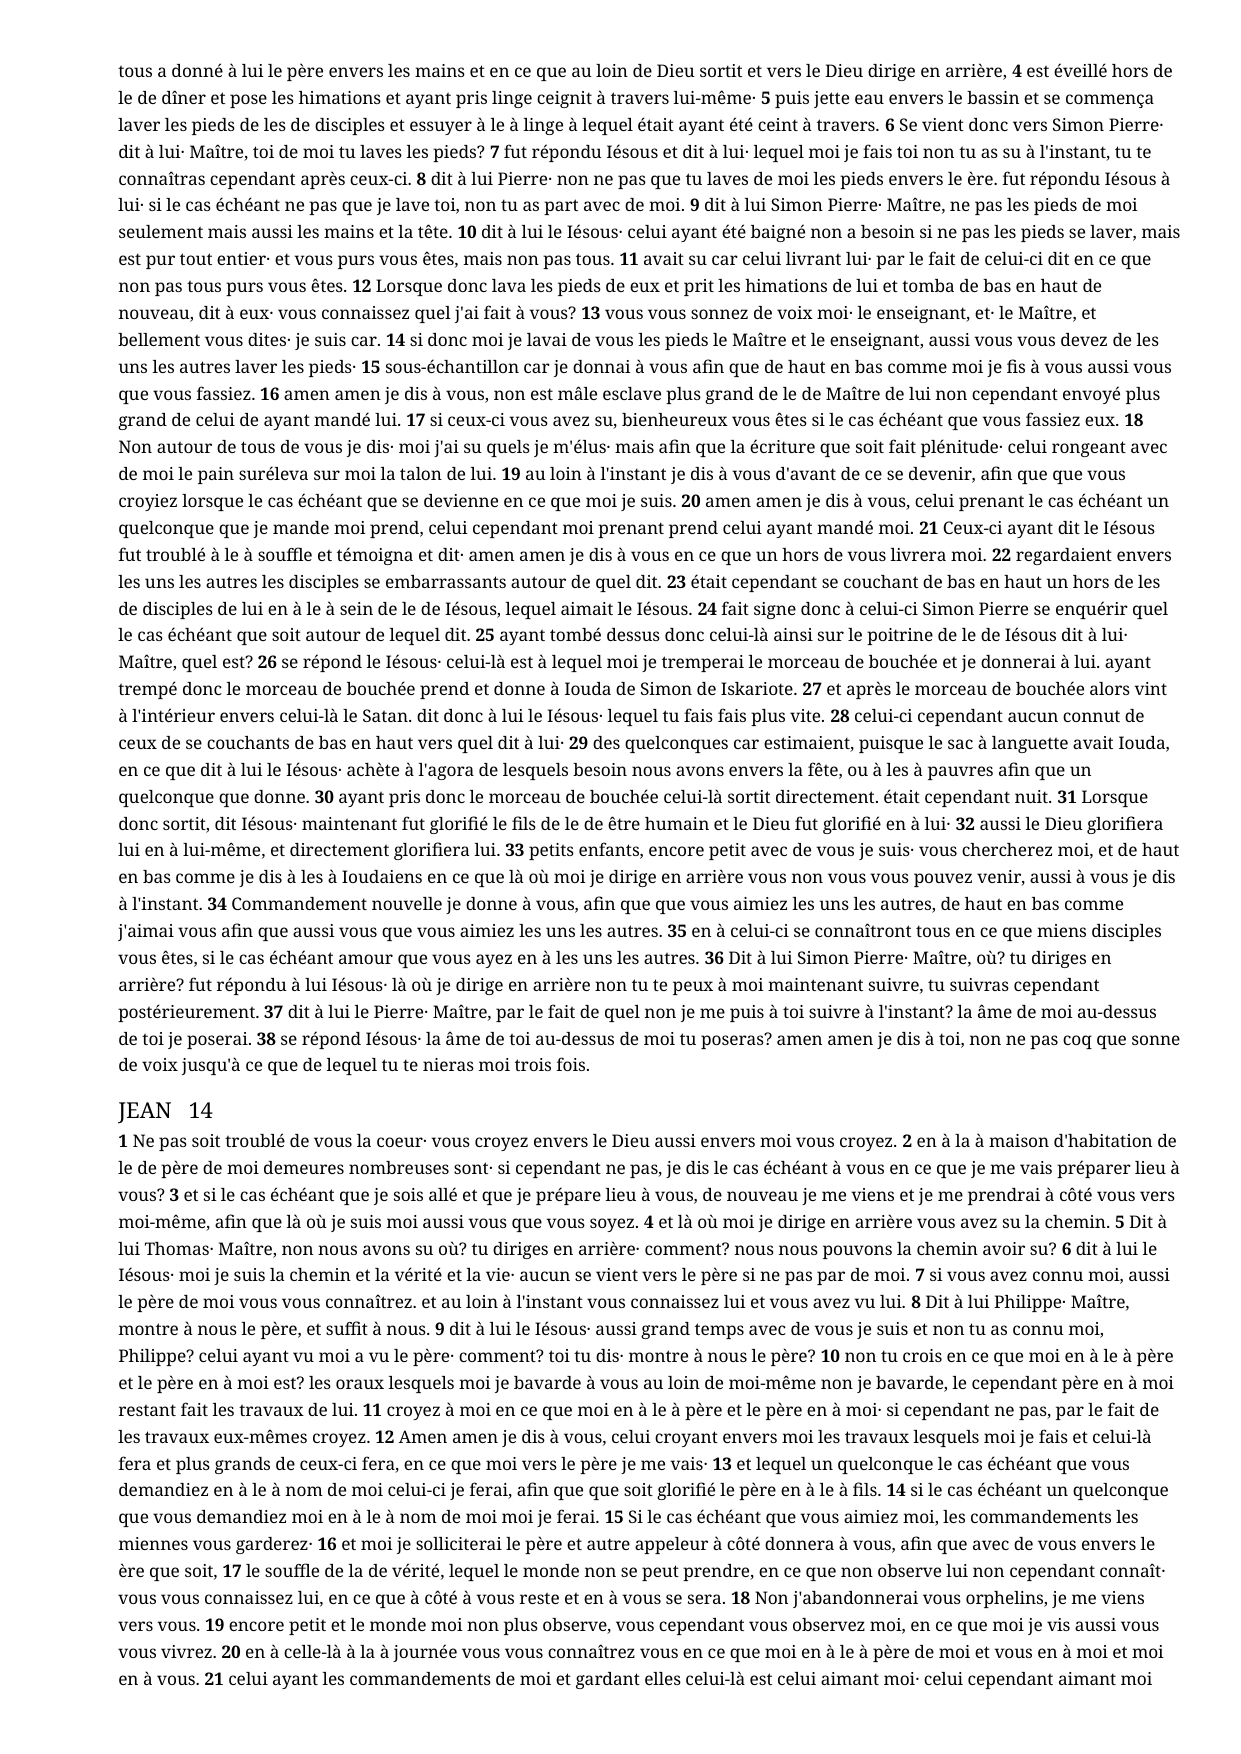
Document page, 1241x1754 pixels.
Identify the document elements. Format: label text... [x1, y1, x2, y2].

text 1 Ne pas soit troublé de vous la coeur· vous croyez envers le Dieu aussi envers moi vous croyez. 2 en à la à maison d'habitation de le de père de moi demeures nombreuses sont· si cependant ne pas, je dis le cas échéant à vous en ce que je me vais préparer lieu à vous? 3 et si le cas échéant que je sois allé et que je prépare lieu à vous, de nouveau je me viens et je me prendrai à côté vous vers moi-même, afin que là où je suis moi aussi vous que vous soyez. 4 et là où moi je dirige en arrière vous avez su la chemin. 5 Dit à lui Thomas· Maître, non nous avons su où? tu diriges en arrière· comment? nous nous pouvons la chemin avoir su? 6 dit à lui le Iésous· moi je suis la chemin et la vérité et la vie· aucun se vient vers le père si ne pas par de moi. 7 si vous avez connu moi, aussi le père de moi vous vous connaîtrez. et au loin à l'instant vous connaissez lui et vous avez vu lui. 8 Dit à lui Philippe· Maître, montre à nous le père, et suffit à nous. 9 dit à lui le Iésous· aussi grand temps avec de vous je suis et non tu as connu moi, Philippe? celui ayant vu moi a vu le père· comment? toi tu dis· montre à nous le père? 10 non tu crois en ce que moi en à le à père et le père en à moi est? les oraux lesquels moi je bavarde à vous au loin de moi-même non je bavarde, le cependant père en à moi restant fait les travaux de lui. 11 croyez à moi en ce que moi en à le à père et le père en à moi· si cependant ne pas, par le fait de les travaux eux-mêmes croyez. 12 Amen amen je dis à vous, celui croyant envers moi les travaux lesquels moi je fais et celui-là fera et plus grands de ceux-ci fera, en ce que moi vers le père je me vais· 13 et lequel un quelconque le cas échéant que vous demandiez en à le à nom de moi celui-ci je ferai, afin que que soit glorifié le père en à le à fils. 14 si le cas échéant un quelconque que vous demandiez moi en à le à nom de moi moi je ferai. 15 Si le cas échéant que vous aimiez moi, les commandements les miennes vous garderez· 16 et moi je solliciterai le père et autre appeleur à côté donnera à vous, afin que avec de vous envers le ère que soit, 17 le souffle de la de vérité, lequel le monde non se peut prendre, en ce que non observe lui non cependant connaît· vous vous connaissez lui, en ce que à côté à vous reste et en à vous se sera. 18 Non j'abandonnerai vous orphelins, je me viens vers vous. 19 encore petit et le monde moi non plus observe, vous cependant vous observez moi, en ce que moi je vis aussi vous vous vivrez. 20 en à celle-là à la à journée vous vous connaîtrez vous en ce que moi en à le à père de moi et vous en à moi et moi en à vous. 21 celui ayant les commandements de moi et gardant elles celui-là est celui aimant moi· celui cependant aimant moi [118, 1129, 1181, 1690]
text JEAN 14 [118, 1095, 1181, 1125]
text tous a donné à lui le père envers les mains et en ce que au loin de Dieu sortit et vers le Dieu dirige en arrière, 4 est éveillé hors de le de dîner et pose les himations et ayant pris linge ceignit à travers lui-même· 5 puis jette eau envers le bassin et se commença laver les pieds de les de disciples et essuyer à le à linge à lequel était ayant été ceint à travers. 6 Se vient donc vers Simon Pierre· dit à lui· Maître, toi de moi tu laves les pieds? 7 fut répondu Iésous et dit à lui· lequel moi je fais toi non tu as su à l'instant, tu te connaîtras cependant après ceux-ci. 8 dit à lui Pierre· non ne pas que tu laves de moi les pieds envers le ère. fut répondu Iésous à lui· si le cas échéant ne pas que je lave toi, non tu as part avec de moi. 9 dit à lui Simon Pierre· Maître, ne pas les pieds de moi seulement mais aussi les mains et la tête. 10 dit à lui le Iésous· celui ayant été baigné non a besoin si ne pas les pieds se laver, mais est pur tout entier· et vous purs vous êtes, mais non pas tous. 11 avait su car celui livrant lui· par le fait de celui-ci dit en ce que non pas tous purs vous êtes. 12 Lorsque donc lava les pieds de eux et prit les himations de lui et tomba de bas en haut de nouveau, dit à eux· vous connaissez quel j'ai fait à vous? 13 vous vous sonnez de voix moi· le enseignant, et· le Maître, et bellement vous dites· je suis car. 14 si donc moi je lavai de vous les pieds le Maître et le enseignant, aussi vous vous devez de les uns les autres laver les pieds· 15 sous-échantillon car je donnai à vous afin que de haut en bas comme moi je fis à vous aussi vous que vous fassiez. 16 amen amen je dis à vous, non est mâle esclave plus grand de le de Maître de lui non cependant envoyé plus grand de celui de ayant mandé lui. 17 si ceux-ci vous avez su, bienheureux vous êtes si le cas échéant que vous fassiez eux. 18 Non autour de tous de vous je dis· moi j'ai su quels je m'élus· mais afin que la écriture que soit fait plénitude· celui rongeant avec de moi le pain suréleva sur moi la talon de lui. 19 au loin à l'instant je dis à vous d'avant de ce se devenir, afin que que vous croyiez lorsque le cas échéant que se devienne en ce que moi je suis. 20 amen amen je dis à vous, celui prenant le cas échéant un quelconque que je mande moi prend, celui cependant moi prenant prend celui ayant mandé moi. 21 Ceux-ci ayant dit le Iésous fut troublé à le à souffle et témoigna et dit· amen amen je dis à vous en ce que un hors de vous livrera moi. 22 regardaient envers les uns les autres les disciples se embarrassants autour de quel dit. 23 était cependant se couchant de bas en haut un hors de les de disciples de lui en à le à sein de le de Iésous, lequel aimait le Iésous. 24 fait signe donc à celui-ci Simon Pierre se enquérir quel le cas échéant que soit autour de lequel dit. 25 ayant tombé dessus donc celui-là ainsi sur le poitrine de le de Iésous dit à lui· Maître, quel est? 26 se répond le Iésous· celui-là est à lequel moi je tremperai le morceau de bouchée et je donnerai à lui. ayant trempé donc le morceau de bouchée prend et donne à Iouda de Simon de Iskariote. 27 et après le morceau de bouchée alors vint à l'intérieur envers celui-là le Satan. dit donc à lui le Iésous· lequel tu fais fais plus vite. 28 celui-ci cependant aucun connut de ceux de se couchants de bas en haut vers quel dit à lui· 29 des quelconques car estimaient, puisque le sac à languette avait Iouda, en ce que dit à lui le Iésous· achète à l'agora de lesquels besoin nous avons envers la fête, ou à les à pauvres afin que un quelconque que donne. 30 ayant pris donc le morceau de bouchée celui-là sortit directement. était cependant nuit. 31 Lorsque donc sortit, dit Iésous· maintenant fut glorifié le fils de le de être humain et le Dieu fut glorifié en à lui· 32 aussi le Dieu glorifiera lui en à lui-même, et directement glorifiera lui. 33 petits enfants, encore petit avec de vous je suis· vous chercherez moi, et de haut en bas comme je dis à les à Ioudaiens en ce que là où moi je dirige en arrière vous non vous vous pouvez venir, aussi à vous je dis à l'instant. 34 Commandement nouvelle je donne à vous, afin que que vous aimiez les uns les autres, de haut en bas comme j'aimai vous afin que aussi vous que vous aimiez les uns les autres. 35 en à celui-ci se connaîtront tous en ce que miens disciples vous êtes, si le cas échéant amour que vous ayez en à les uns les autres. 36 Dit à lui Simon Pierre· Maître, où? tu diriges en arrière? fut répondu à lui Iésous· là où je dirige en arrière non tu te peux à moi maintenant suivre, tu suivras cependant postérieurement. 37 dit à lui le Pierre· Maître, par le fait de quel non je me puis à toi suivre à l'instant? la âme de moi au-dessus de toi je poserai. 38 se répond Iésous· la âme de toi au-dessus de moi tu poseras? amen amen je dis à toi, non ne pas coq que sonne de voix jusqu'à ce que de lequel tu te nieras moi trois fois. [118, 59, 1181, 1077]
